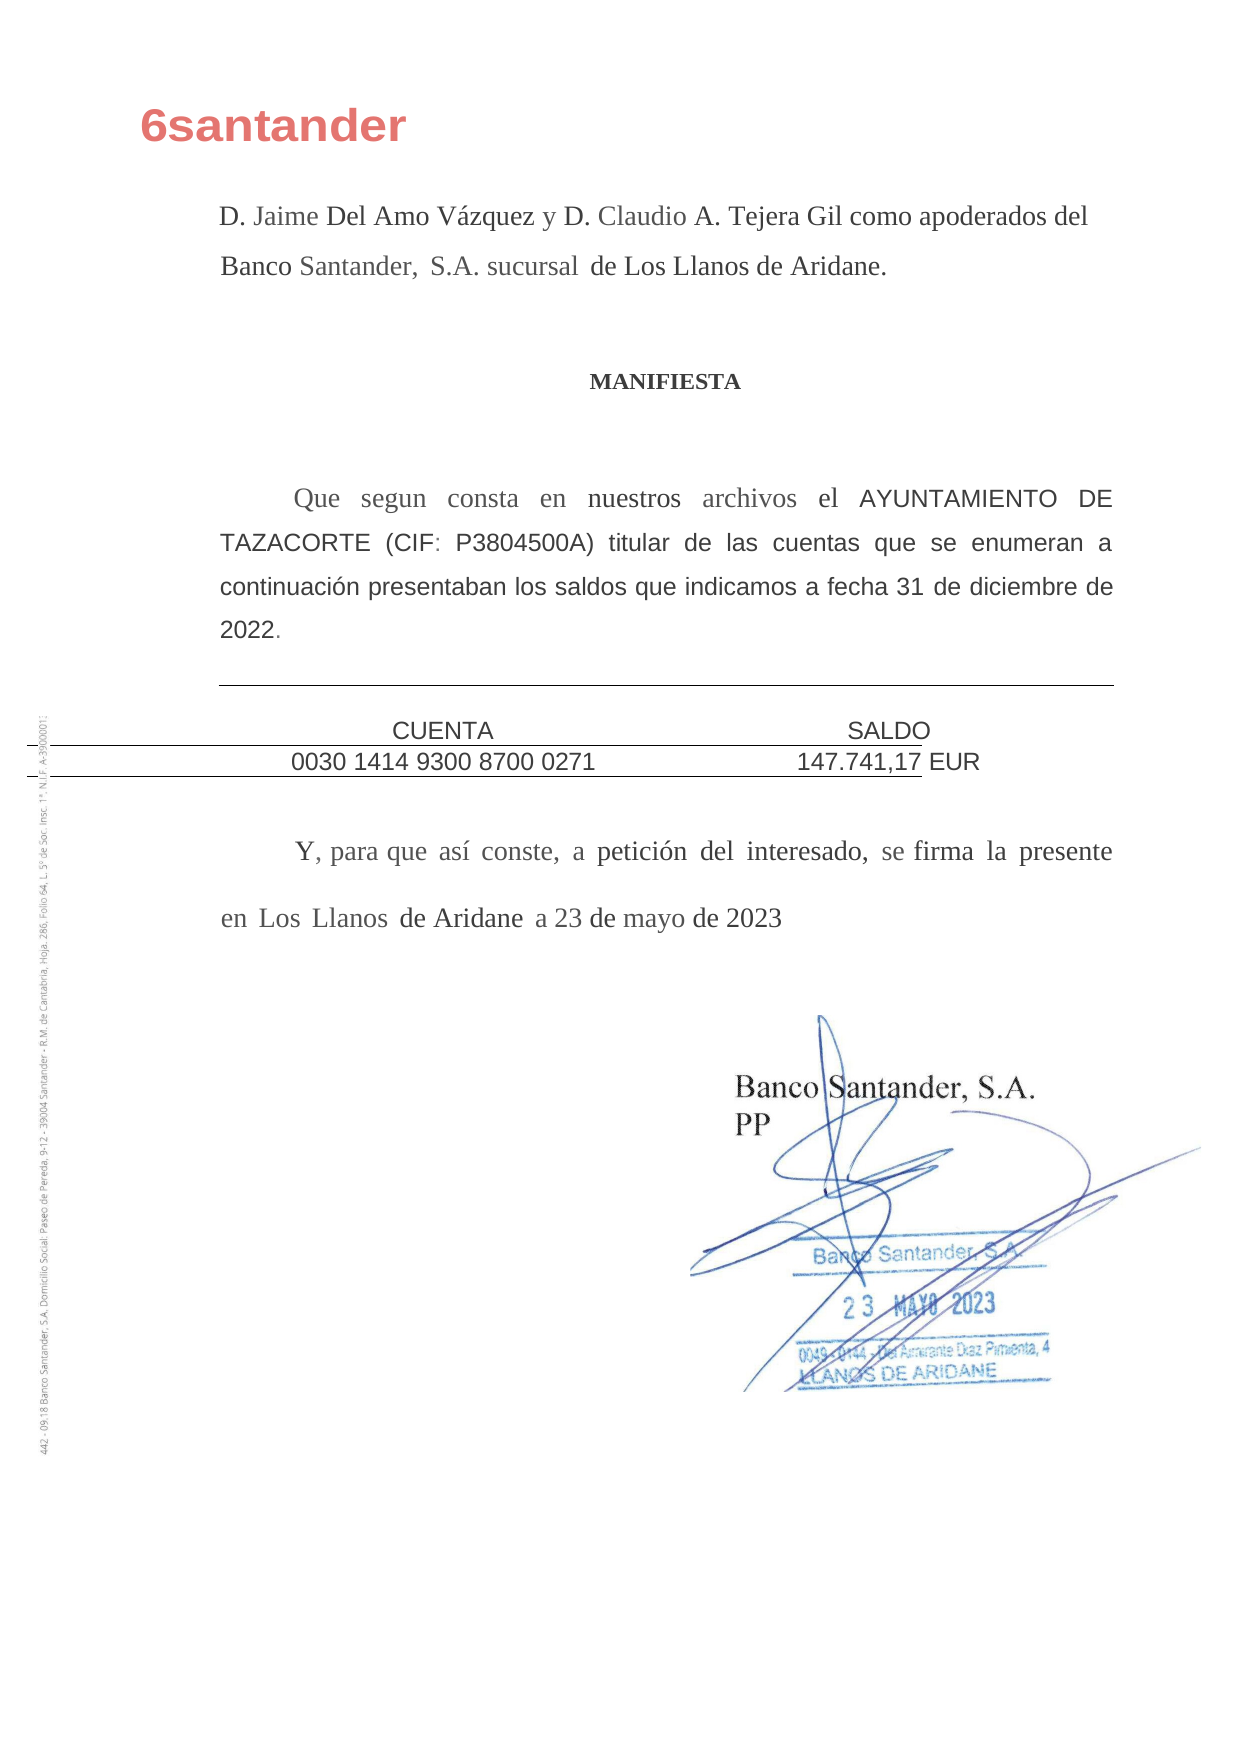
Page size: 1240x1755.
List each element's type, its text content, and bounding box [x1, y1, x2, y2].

text Que segun consta en nuestros archivos el AYUNTAMIENTO DE TAZACORTE (CIF: P3804500A) titular de las cuentas que se enumeran a continuación presentaban los saldos que indicamos a fecha 31 de diciembre de 2022. [219, 482, 1113, 643]
text MANIFIESTA [141, 368, 1189, 394]
text 6santander [140, 99, 1214, 151]
text Y, para que así conste, a petición del interesado, se firma la presente en Los Llanos de Aridane a 23 de mayo de 2023 [221, 834, 1113, 933]
text 0030 1414 9300 8700 0271 147.741,17 EUR [57, 747, 1214, 776]
text CUENTA SALDO [108, 716, 1214, 744]
text D. Jaime Del Amo Vázquez y D. Claudio A. Tejera Gil como apoderados del Banco Santander, S.A. sucursal de Los Llanos de Aridane. [219, 199, 1124, 281]
